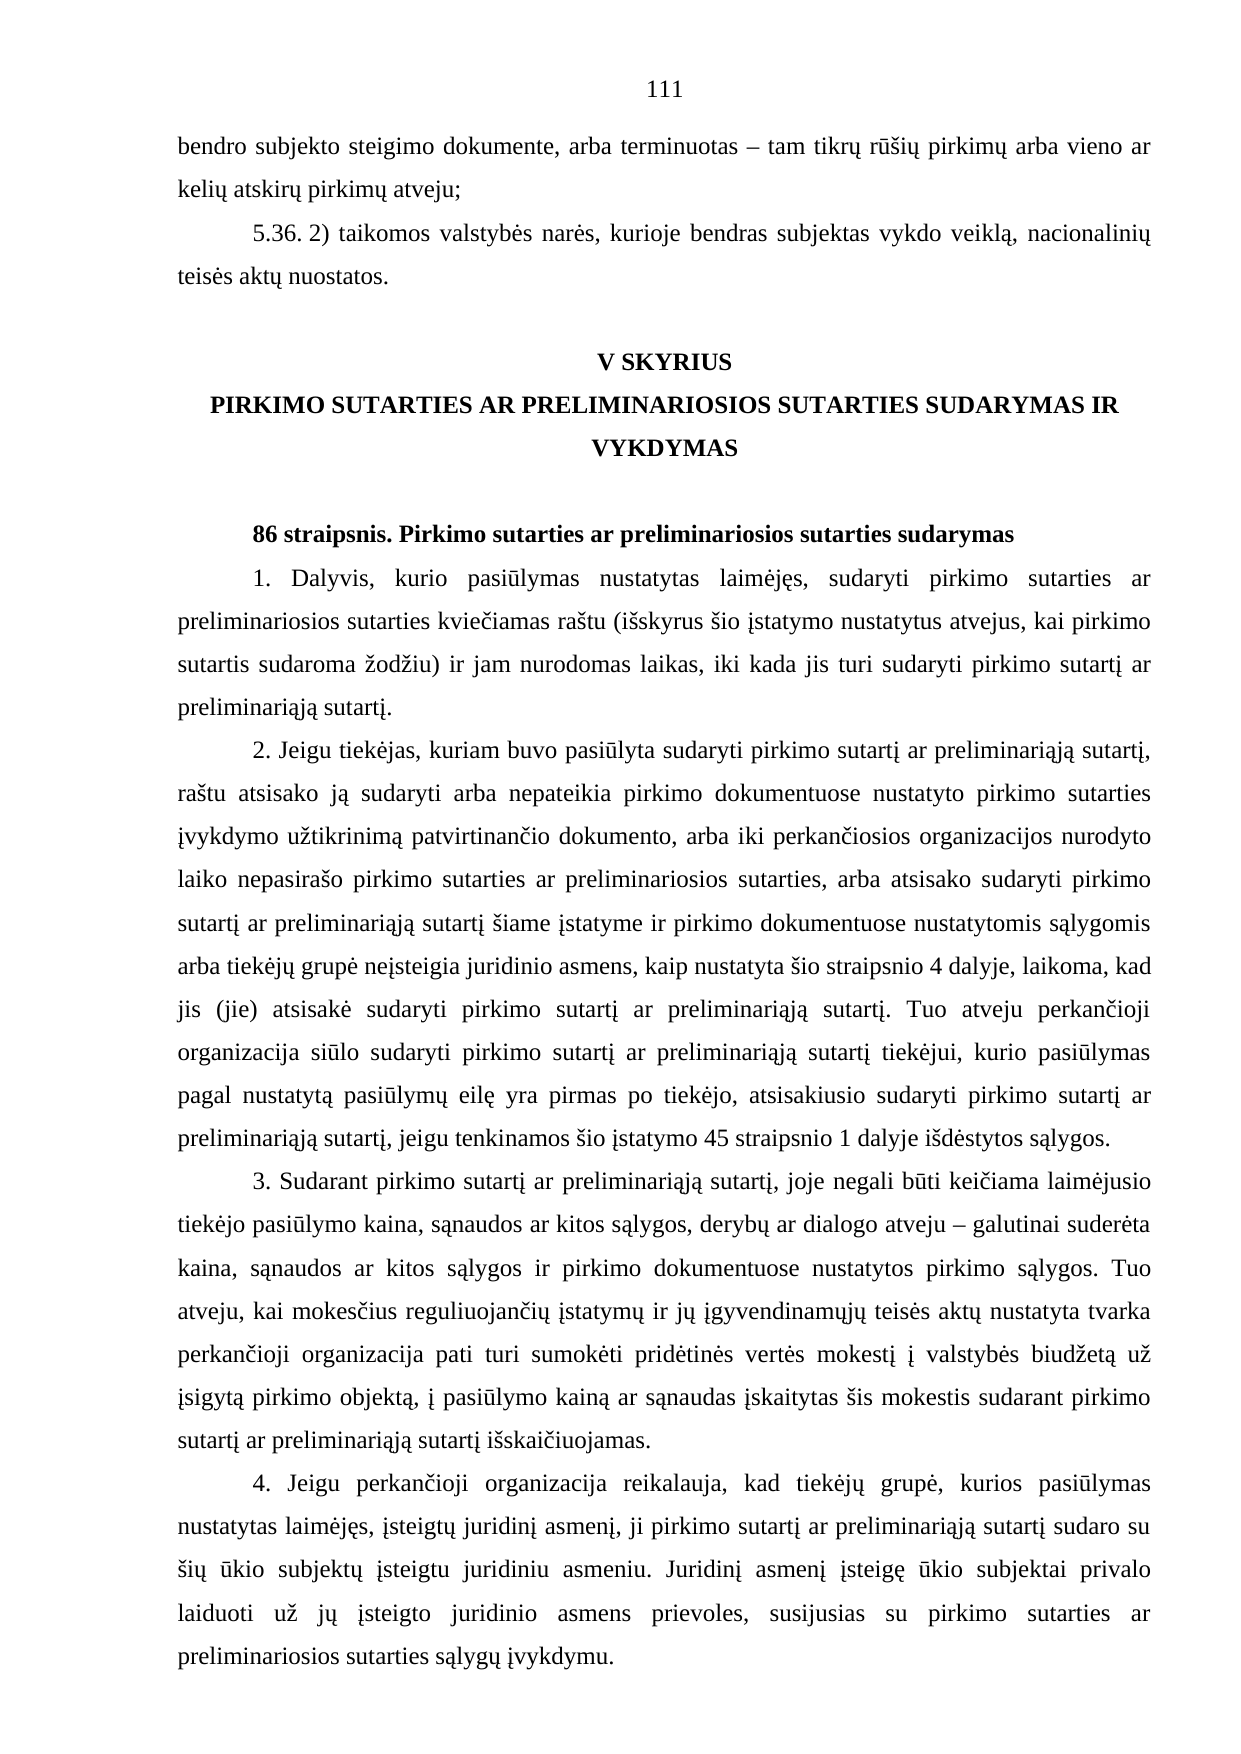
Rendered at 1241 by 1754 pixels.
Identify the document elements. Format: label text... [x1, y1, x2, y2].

text 86 straipsnis. Pirkimo sutarties ar preliminariosios sutarties sudarymas [177, 519, 1152, 548]
text 3. Sudarant pirkimo sutartį ar preliminariąją sutartį, joje negali būti keičiama laimėjusio tiekėjo pasiūlymo kaina, sąnaudos ar kitos sąlygos, derybų ar dialogo atveju – galutinai suderėta kaina, sąnaudos ar kitos sąlygos ir pirkimo dokumentuose nustatytos pirkimo sąlygos. Tuo atveju, kai mokesčius reguliuojančių įstatymų ir jų įgyvendinamųjų teisės aktų nustatyta tvarka perkančioji organizacija pati turi sumokėti pridėtinės vertės mokestį į valstybės biudžetą už įsigytą pirkimo objektą, į pasiūlymo kainą ar sąnaudas įskaitytas šis mokestis sudarant pirkimo sutartį ar preliminariąją sutartį išskaičiuojamas. [177, 1166, 1152, 1454]
text 2. Jeigu tiekėjas, kuriam buvo pasiūlyta sudaryti pirkimo sutartį ar preliminariąją sutartį, raštu atsisako ją sudaryti arba nepateikia pirkimo dokumentuose nustatyto pirkimo sutarties įvykdymo užtikrinimą patvirtinančio dokumento, arba iki perkančiosios organizacijos nurodyto laiko nepasirašo pirkimo sutarties ar preliminariosios sutarties, arba atsisako sudaryti pirkimo sutartį ar preliminariąją sutartį šiame įstatyme ir pirkimo dokumentuose nustatytomis sąlygomis arba tiekėjų grupė neįsteigia juridinio asmens, kaip nustatyta šio straipsnio 4 dalyje, laikoma, kad jis (jie) atsisakė sudaryti pirkimo sutartį ar preliminariąją sutartį. Tuo atveju perkančioji organizacija siūlo sudaryti pirkimo sutartį ar preliminariąją sutartį tiekėjui, kurio pasiūlymas pagal nustatytą pasiūlymų eilę yra pirmas po tiekėjo, atsisakiusio sudaryti pirkimo sutartį ar preliminariąją sutartį, jeigu tenkinamos šio įstatymo 45 straipsnio 1 dalyje išdėstytos sąlygos. [177, 735, 1152, 1152]
text 1. Dalyvis, kurio pasiūlymas nustatytas laimėjęs, sudaryti pirkimo sutarties ar preliminariosios sutarties kviečiamas raštu (išskyrus šio įstatymo nustatytus atvejus, kai pirkimo sutartis sudaroma žodžiu) ir jam nurodomas laikas, iki kada jis turi sudaryti pirkimo sutartį ar preliminariąją sutartį. [177, 563, 1152, 721]
text 4. Jeigu perkančioji organizacija reikalauja, kad tiekėjų grupė, kurios pasiūlymas nustatytas laimėjęs, įsteigtų juridinį asmenį, ji pirkimo sutartį ar preliminariąją sutartį sudaro su šių ūkio subjektų įsteigtu juridiniu asmeniu. Juridinį asmenį įsteigę ūkio subjektai privalo laiduoti už jų įsteigto juridinio asmens prievoles, susijusias su pirkimo sutarties ar preliminariosios sutarties sąlygų įvykdymu. [177, 1468, 1152, 1669]
text PIRKIMO SUTARTIES AR PRELIMINARIOSIOS SUTARTIES SUDARYMAS IR VYKDYMAS [177, 390, 1152, 462]
text V SKYRIUS [177, 347, 1152, 376]
subtitle 2) taikomos valstybės narės, kurioje bendras subjektas vykdo veiklą, nacionalinių teisės aktų nuostatos. [177, 218, 1152, 289]
subtitle bendro subjekto steigimo dokumente, arba terminuotas – tam tikrų rūšių pirkimų arba vieno ar kelių atskirų pirkimų atveju; [177, 131, 1152, 203]
